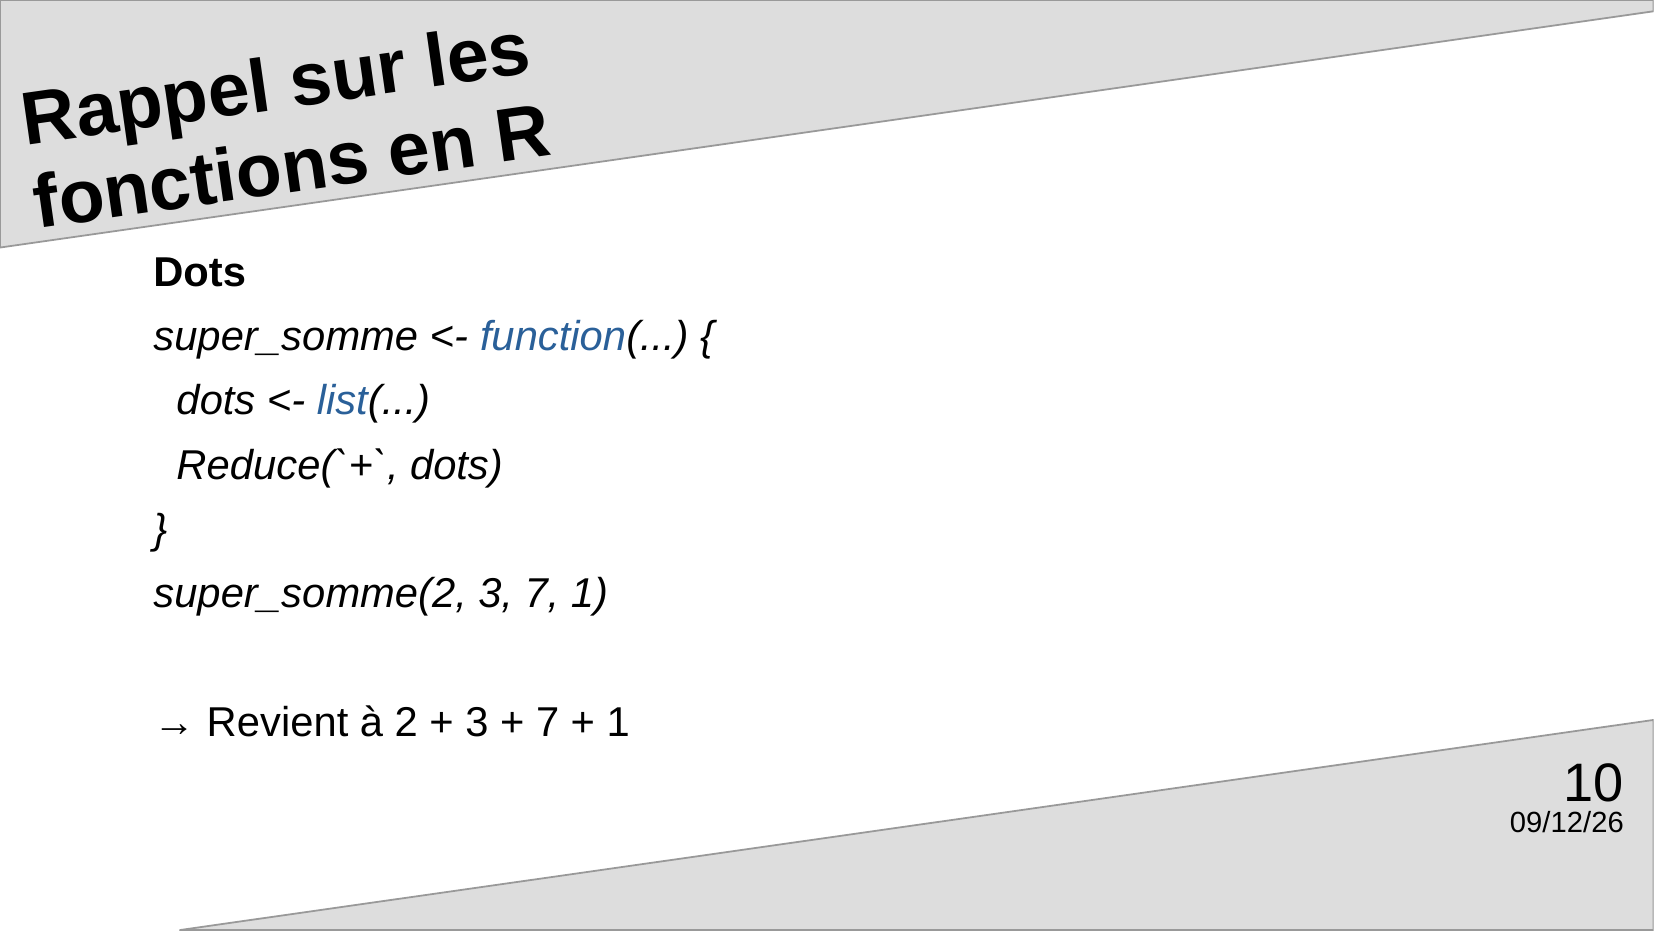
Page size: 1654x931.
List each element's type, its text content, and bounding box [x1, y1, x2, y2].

title Rappel sur les fonctions en R [16, 0, 1502, 245]
list Dots super_somme <- function(...) { dots <- list(...) Reduce(`+`, dots) } super_somme(2, 3, 7, 1) → Revient à 2 + 3 + 7 + 1 [82, 248, 1538, 789]
